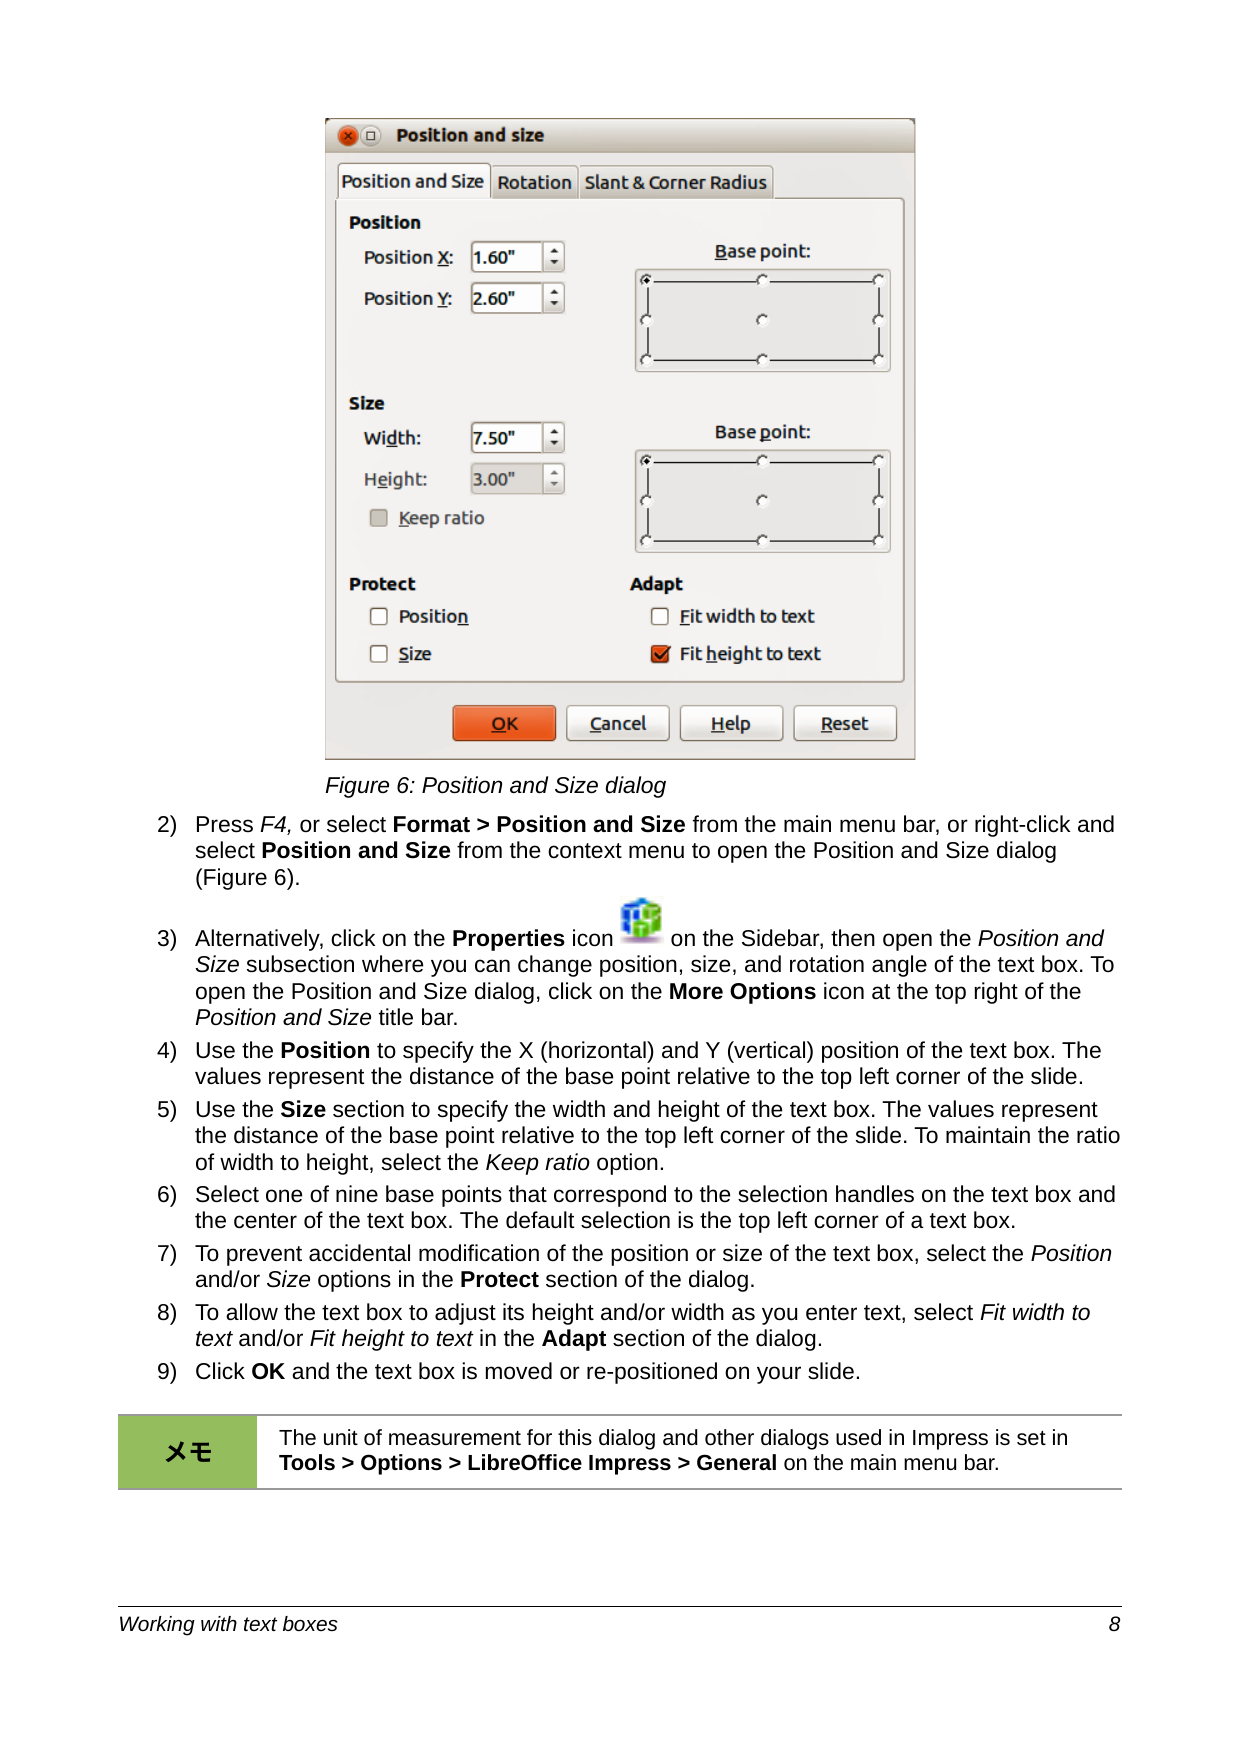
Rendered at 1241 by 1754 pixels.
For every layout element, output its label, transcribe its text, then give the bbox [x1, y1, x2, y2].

list Press F4, or select Format > Position and Size from the main menu bar, or right-click and select Position and Size from the context menu to open the Position and Size dialog (Figure 6). [177, 811, 1122, 890]
picture [325, 118, 916, 760]
list To allow the text box to adjust its height and/or width as you enter text, select Fit width to text and/or Fit height to text in the Adapt section of the dialog. [177, 1299, 1122, 1352]
list Use the Position to specify the X (horizontal) and Y (vertical) position of the text box. The values represent the distance of the base point relative to the top left corner of the slide. [177, 1037, 1122, 1089]
list Use the Size section to specify the width and height of the text box. The values represent the distance of the base point relative to the top left corner of the slide. To maintain the ratio of width to height, select the Keep ratio option. [177, 1096, 1122, 1175]
table_header メモ [118, 1416, 257, 1488]
text Figure 6: Position and Size dialog [325, 772, 915, 798]
table_header The unit of measurement for this dialog and other dialogs used in Impress is set in Tools > Options > LibreOffice Impress > General on the main menu bar. [258, 1416, 1122, 1488]
list Alternatively, click on the Properties icon on the Sidebar, then open the Position and Size subsection where you can change position, size, and rotation angle of the text box. To open the Position and Size dialog, click on the More Options icon at the top right of the Position and Size title bar. [177, 896, 1122, 1031]
list Click OK and the text box is moved or re-positioned on your slide. [177, 1358, 1122, 1384]
list Select one of nine base points that correspond to the selection handles on the text box and the center of the text box. The default selection is the top left corner of a text box. [177, 1181, 1122, 1234]
picture [620, 896, 665, 947]
list To prevent accidental modification of the position or size of the text box, select the Position and/or Size options in the Protect section of the dialog. [177, 1240, 1122, 1293]
